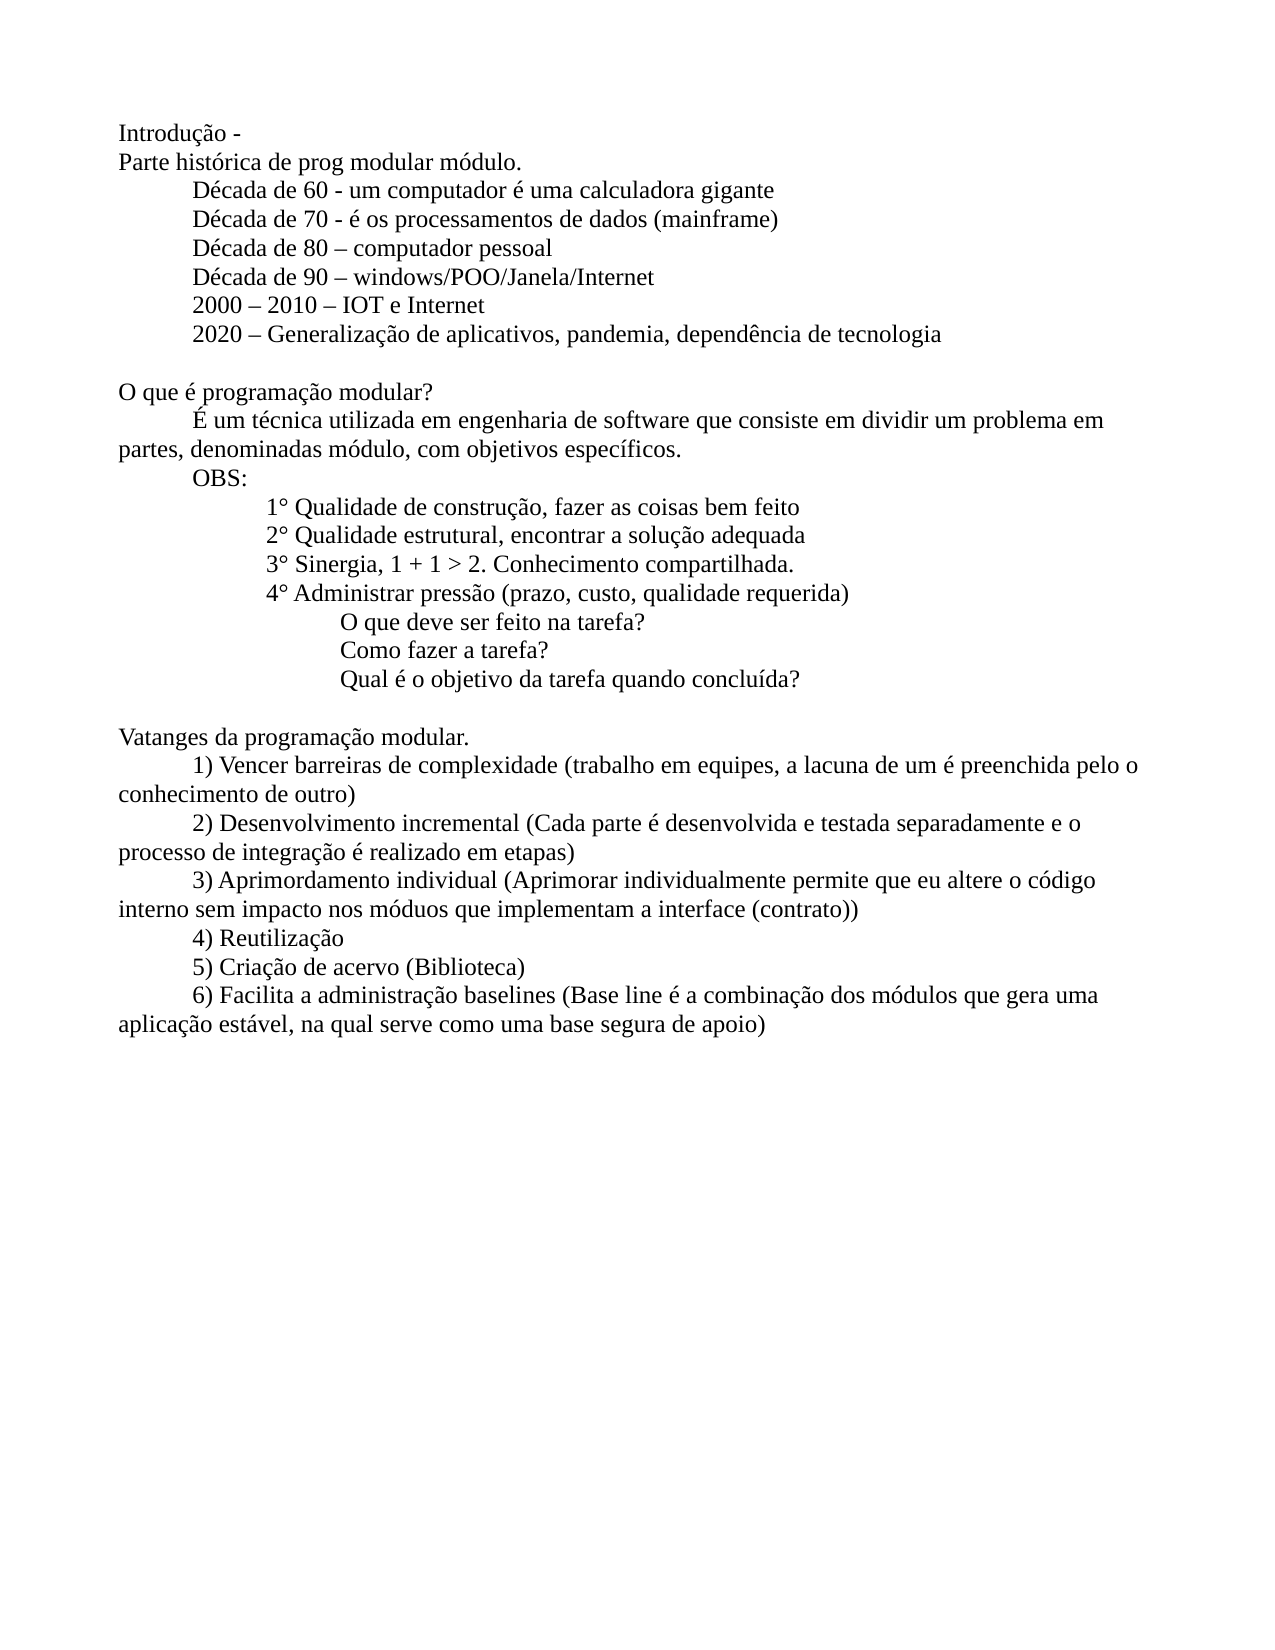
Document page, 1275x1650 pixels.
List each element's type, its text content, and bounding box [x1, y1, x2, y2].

text 3) Aprimordamento individual (Aprimorar individualmente permite que eu altere o código interno sem impacto nos móduos que implementam a interface (contrato)) [118, 866, 1157, 923]
text 2) Desenvolvimento incremental (Cada parte é desenvolvida e testada separadamente e o processo de integração é realizado em etapas) [118, 808, 1157, 866]
text 1) Vencer barreiras de complexidade (trabalho em equipes, a lacuna de um é preenchida pelo o conhecimento de outro) [118, 751, 1157, 808]
text OBS: [118, 463, 1157, 492]
text O que é programação modular? É um técnica utilizada em engenharia de software que consiste em dividir um problema em partes, denominadas módulo, com objetivos específicos. [118, 377, 1157, 463]
text Parte histórica de prog modular módulo. [118, 147, 1157, 176]
text 2020 – Generalização de aplicativos, pandemia, dependência de tecnologia [118, 319, 1157, 348]
text Década de 80 – computador pessoal [118, 233, 1157, 262]
text 5) Criação de acervo (Biblioteca) [118, 952, 1157, 981]
text 4) Reutilização [118, 923, 1157, 952]
text 3° Sinergia, 1 + 1 > 2. Conhecimento compartilhada. [118, 549, 1157, 578]
text 1° Qualidade de construção, fazer as coisas bem feito [118, 492, 1157, 521]
text 4° Administrar pressão (prazo, custo, qualidade requerida) [118, 578, 1157, 607]
text Década de 90 – windows/POO/Janela/Internet [118, 262, 1157, 291]
text 6) Facilita a administração baselines (Base line é a combinação dos módulos que gera uma aplicação estável, na qual serve como uma base segura de apoio) [118, 981, 1157, 1038]
text Década de 70 - é os processamentos de dados (mainframe) [118, 204, 1157, 233]
text O que deve ser feito na tarefa? Como fazer a tarefa? Qual é o objetivo da tarefa quando concluída? Vatanges da programação modular. [118, 607, 1157, 751]
text Década de 60 - um computador é uma calculadora gigante [118, 176, 1157, 204]
text Introdução - [118, 118, 1157, 147]
text 2° Qualidade estrutural, encontrar a solução adequada [118, 521, 1157, 549]
text 2000 – 2010 – IOT e Internet [118, 291, 1157, 319]
